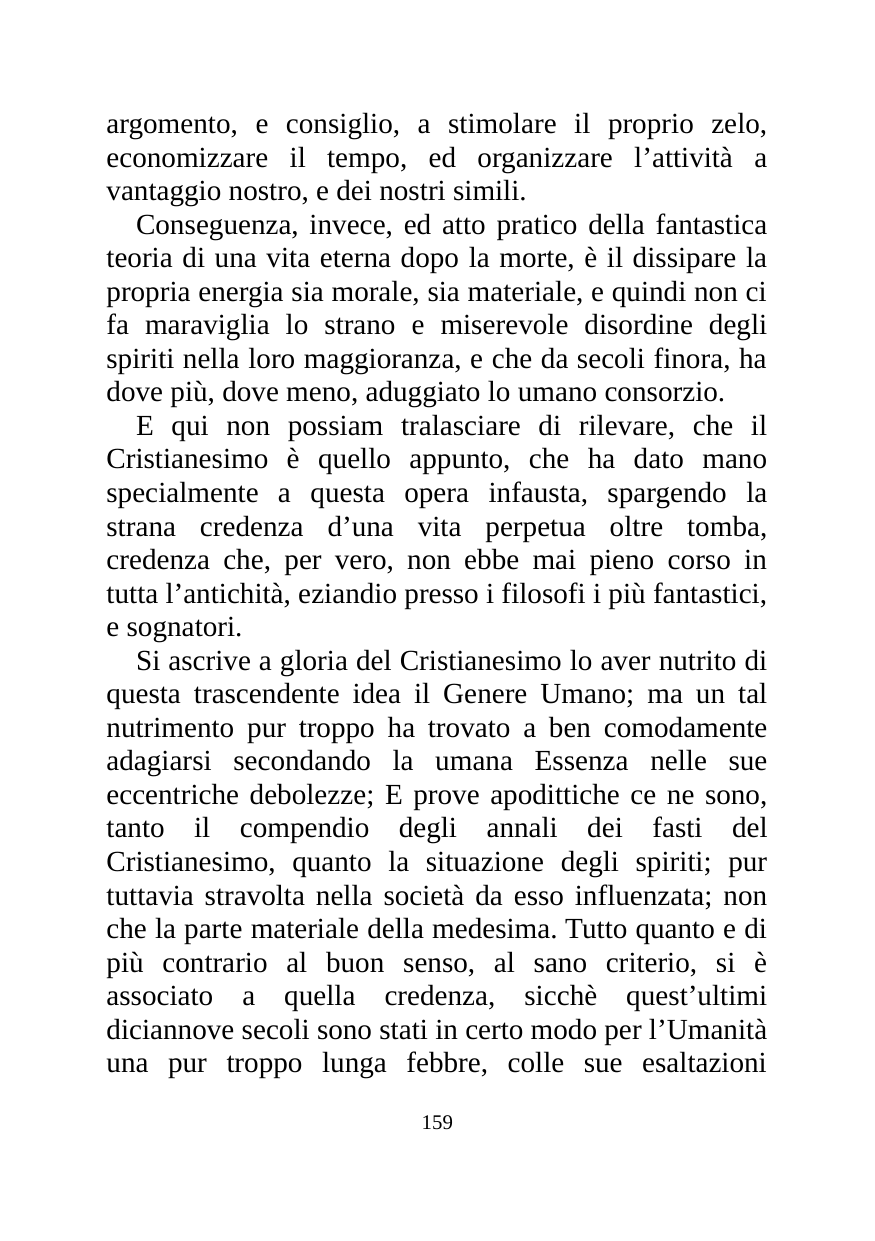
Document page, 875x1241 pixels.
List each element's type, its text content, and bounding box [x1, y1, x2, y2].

text argomento, e consiglio, a stimolare il proprio zelo, economizzare il tempo, ed organizzare l’attività a vantaggio nostro, e dei nostri simili. [106, 106, 768, 207]
text Conseguenza, invece, ed atto pratico della fantastica teoria di una vita eterna dopo la morte, è il dissipare la propria energia sia morale, sia materiale, e quindi non ci fa maraviglia lo strano e miserevole disordine degli spiriti nella loro maggioranza, e che da secoli finora, ha dove più, dove meno, aduggiato lo umano consorzio. [106, 207, 768, 408]
text E qui non possiam tralasciare di rilevare, che il Cristianesimo è quello appunto, che ha dato mano specialmente a questa opera infausta, spargendo la strana credenza d’una vita perpetua oltre tomba, credenza che, per vero, non ebbe mai pieno corso in tutta l’antichità, eziandio presso i filosofi i più fantastici, e sognatori. [106, 408, 768, 643]
text Si ascrive a gloria del Cristianesimo lo aver nutrito di questa trascendente idea il Genere Umano; ma un tal nutrimento pur troppo ha trovato a ben comodamente adagiarsi secondando la umana Essenza nelle sue eccentriche debolezze; E prove apodittiche ce ne sono, tanto il compendio degli annali dei fasti del Cristianesimo, quanto la situazione degli spiriti; pur tuttavia stravolta nella società da esso influenzata; non che la parte materiale della medesima. Tutto quanto e di più contrario al buon senso, al sano criterio, si è associato a quella credenza, sicchè quest’ultimi diciannove secoli sono stati in certo modo per l’Umanità una pur troppo lunga febbre, colle sue esaltazioni [106, 643, 768, 1079]
